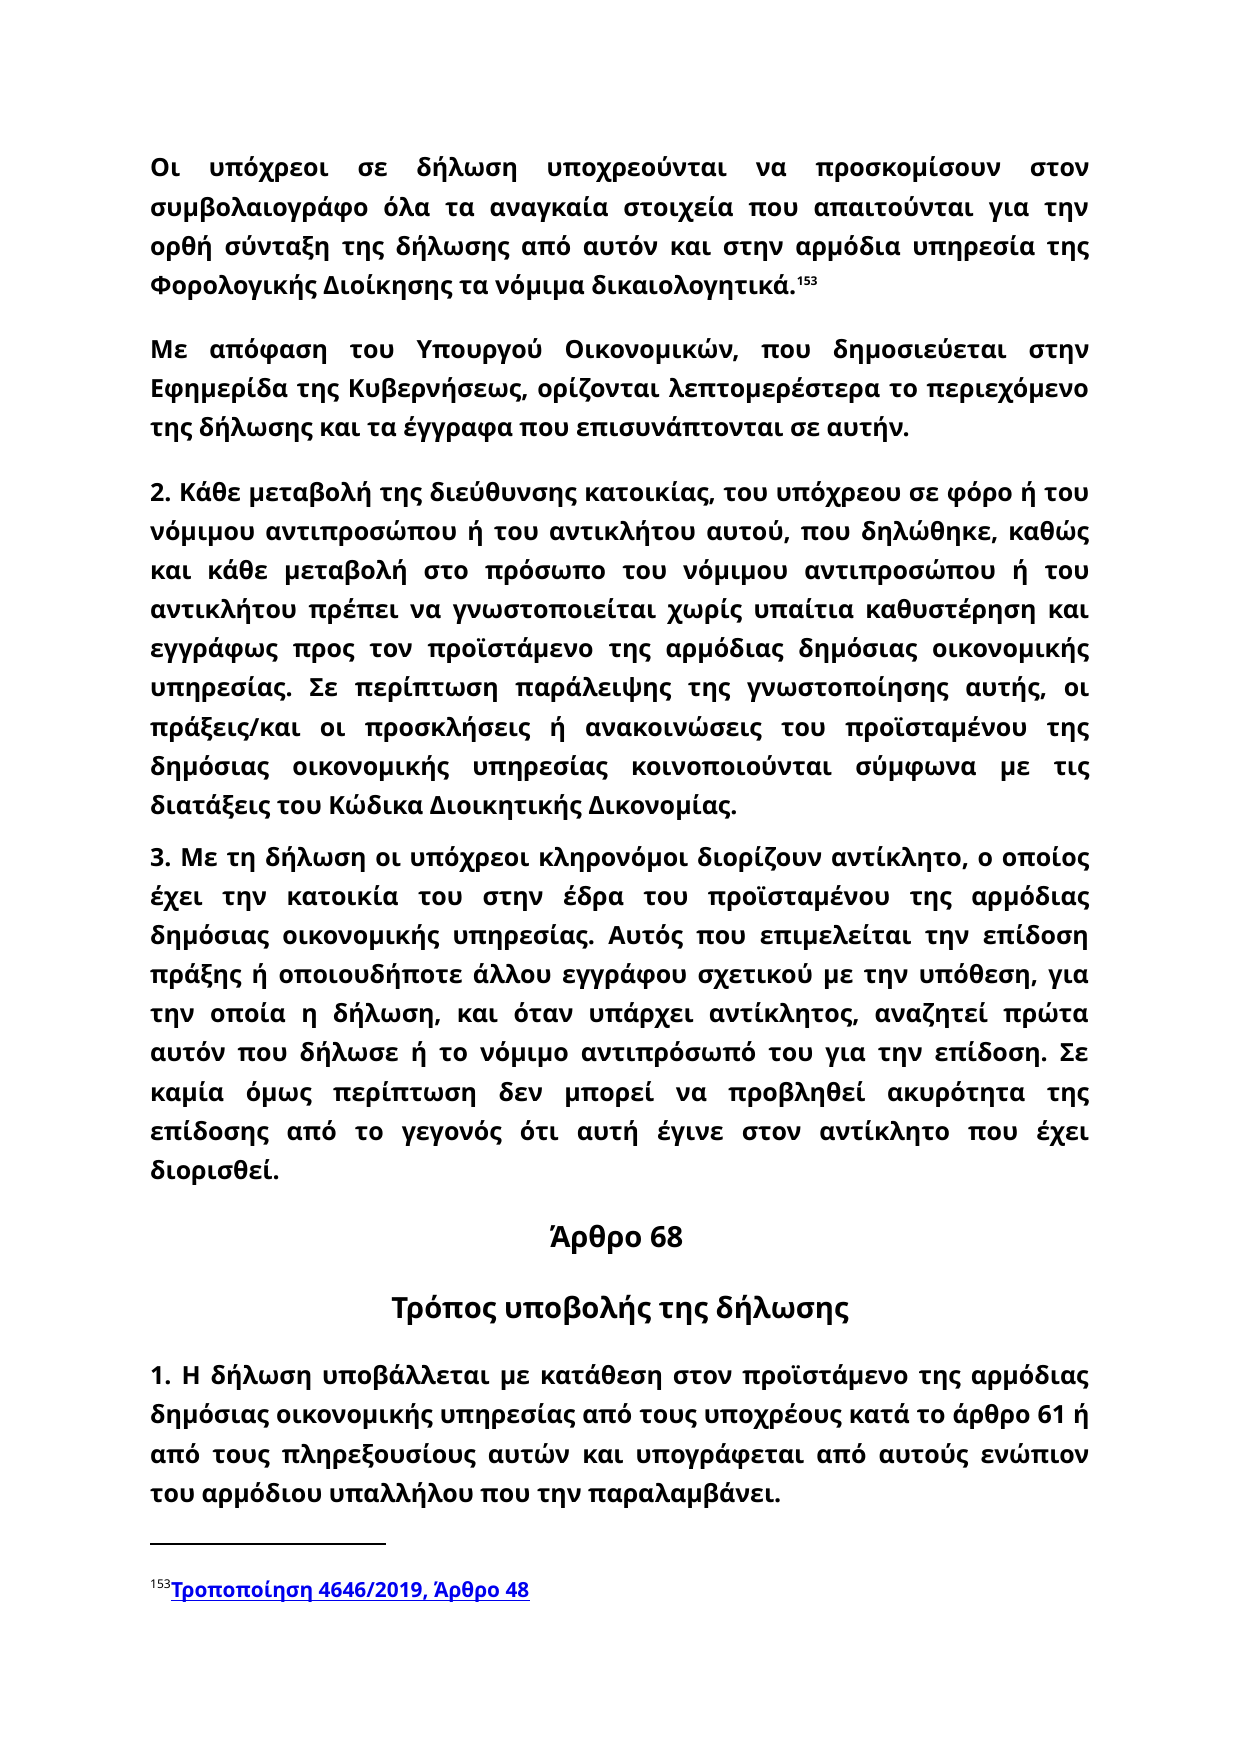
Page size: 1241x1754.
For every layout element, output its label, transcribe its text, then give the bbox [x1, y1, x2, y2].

subtitle Τρόπος υποβολής της δήλωσης [150, 1287, 1090, 1327]
text 1. Η δήλωση υποβάλλεται με κατάθεση στον προϊστάμενο της αρμόδιας δημόσιας οικονομικής υπηρεσίας από τους υποχρέους κατά το άρθρο 61 ή από τους πληρεξουσίους αυτών και υπογράφεται από αυτούς ενώπιον του αρμόδιου υπαλλήλου που την παραλαμβάνει. [150, 1358, 1090, 1509]
text Οι υπόχρεοι σε δήλωση υποχρεούνται να προσκομίσουν στον συμβολαιογράφο όλα τα αναγκαία στοιχεία που απαιτούνται για την ορθή σύνταξη της δήλωσης από αυτόν και στην αρμόδια υπηρεσία της Φορολογικής Διοίκησης τα νόμιμα δικαιολογητικά. [150, 150, 1090, 302]
text 3. Με τη δήλωση οι υπόχρεοι κληρονόμοι διορίζουν αντίκλητο, ο οποίος έχει την κατοικία του στην έδρα του προϊσταμένου της αρμόδιας δημόσιας οικονομικής υπηρεσίας. Αυτός που επιμελείται την επίδοση πράξης ή οποιουδήποτε άλλου εγγράφου σχετικού με την υπόθεση, για την οποία η δήλωση, και όταν υπάρχει αντίκλητος, αναζητεί πρώτα αυτόν που δήλωσε ή το νόμιμο αντιπρόσωπό του για την επίδοση. Σε καμία όμως περίπτωση δεν μπορεί να προβληθεί ακυρότητα της επίδοσης από το γεγονός ότι αυτή έγινε στον αντίκλητο που έχει διορισθεί. [150, 839, 1090, 1187]
text 2. Κάθε μεταβολή της διεύθυνσης κατοικίας, του υπόχρεου σε φόρο ή του νόμιμου αντιπροσώπου ή του αντικλήτου αυτού, που δηλώθηκε, καθώς και κάθε μεταβολή στο πρόσωπο του νόμιμου αντιπροσώπου ή του αντικλήτου πρέπει να γνωστοποιείται χωρίς υπαίτια καθυστέρηση και εγγράφως προς τον προϊστάμενο της αρμόδιας δημόσιας οικονομικής υπηρεσίας. Σε περίπτωση παράλειψης της γνωστοποίησης αυτής, οι πράξεις/και οι προσκλήσεις ή ανακοινώσεις του προϊσταμένου της δημόσιας οικονομικής υπηρεσίας κοινοποιούνται σύμφωνα με τις διατάξεις του Κώδικα Διοικητικής Δικονομίας. [150, 474, 1090, 822]
text Με απόφαση του Υπουργού Οικονομικών, που δημοσιεύεται στην Εφημερίδα της Κυβερνήσεως, ορίζονται λεπτομερέστερα το περιεχόμενο της δήλωσης και τα έγγραφα που επισυνάπτονται σε αυτήν. [150, 332, 1090, 444]
subtitle Άρθρο 68 [150, 1217, 1090, 1256]
text Τροποποίηση 4646/2019, Άρθρο 48 [150, 1576, 1090, 1604]
